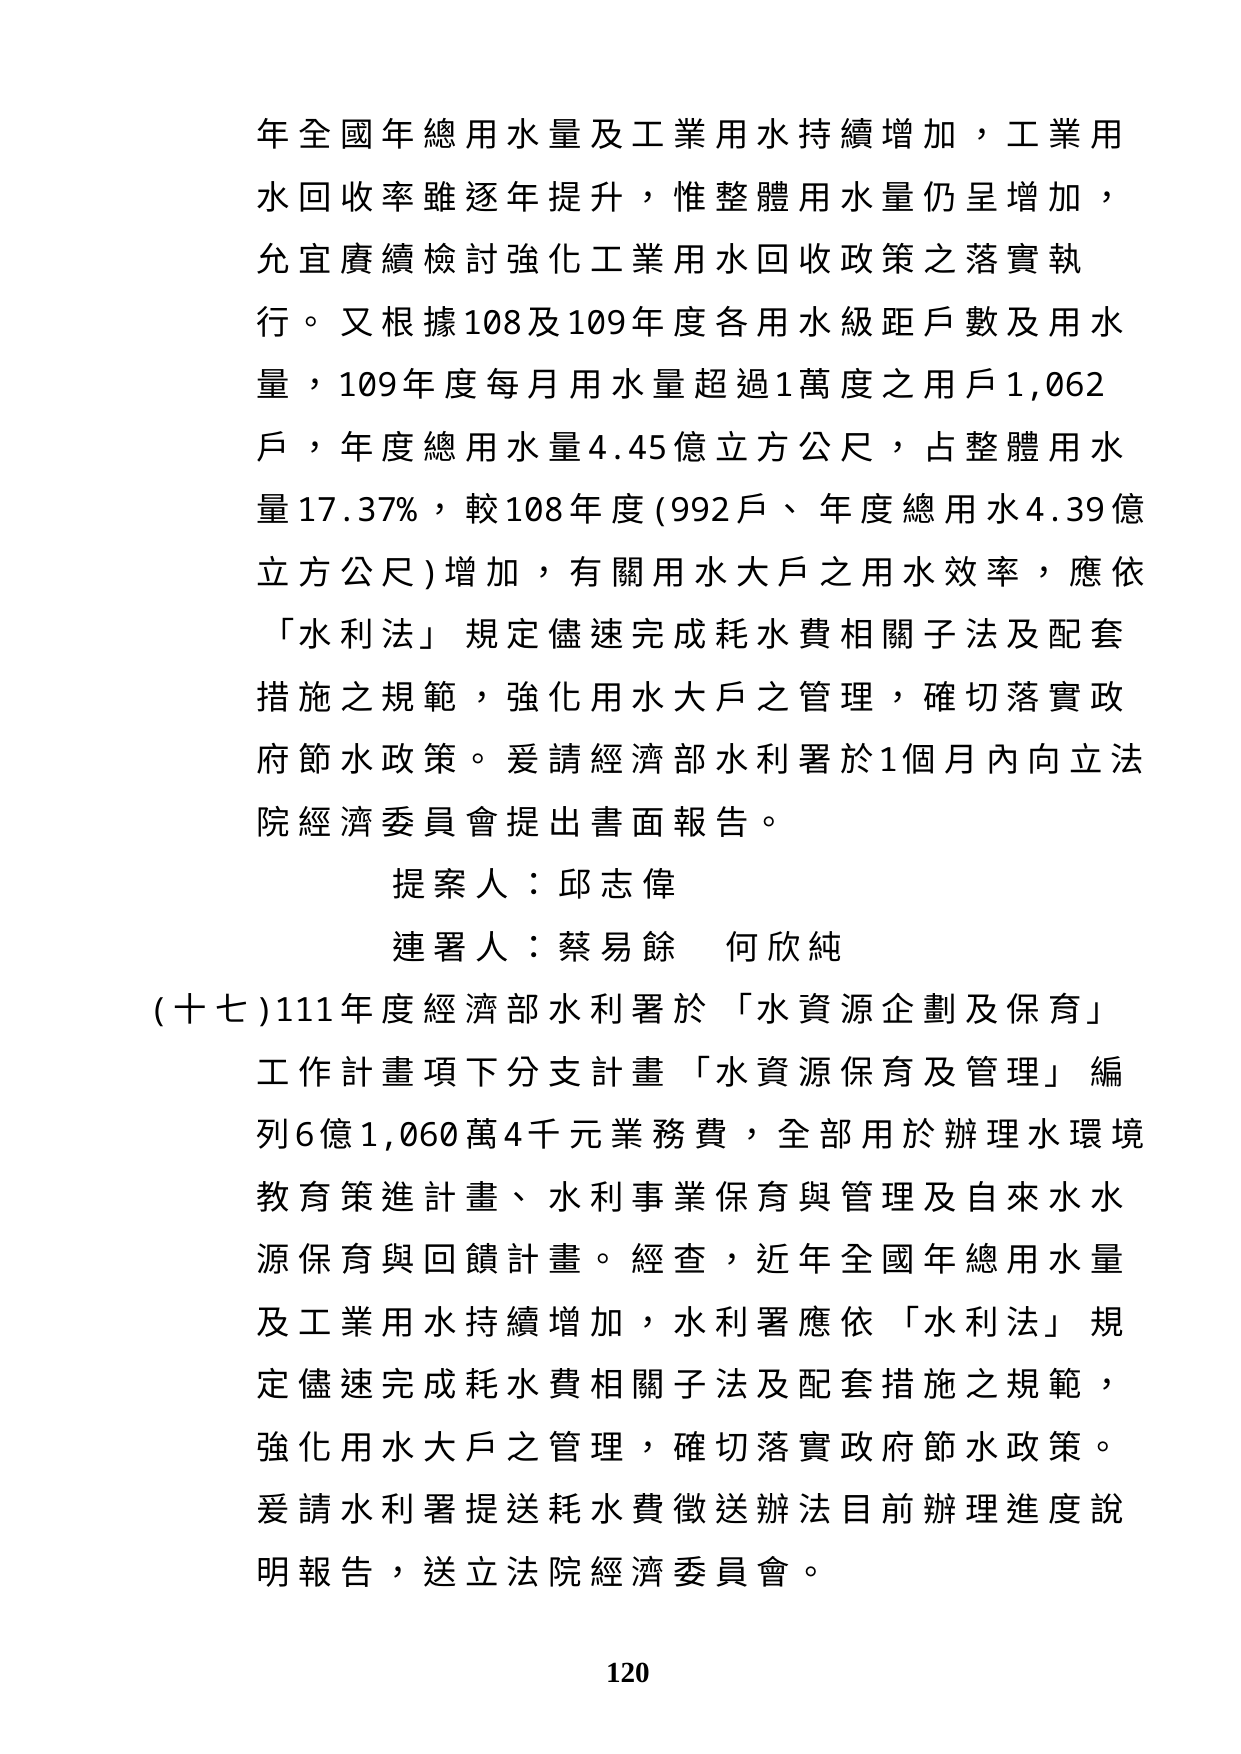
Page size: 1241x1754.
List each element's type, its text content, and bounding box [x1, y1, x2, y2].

text (十七)111年度經濟部水利署於「水資源企劃及保育」工作計畫項下分支計畫「水資源保育及管理」編列6億1,060萬4千元業務費，全部用於辦理水環境教育策進計畫、水利事業保育與管理及自來水水源保育與回饋計畫。經查，近年全國年總用水量及工業用水持續增加，水利署應依「水利法」規定儘速完成耗水費相關子法及配套措施之規範，強化用水大戶之管理，確切落實政府節水政策。爰請水利署提送耗水費徵送辦法目前辦理進度說明報告，送立法院經濟委員會。 [140, 966, 1148, 1591]
text 提案人：邱志偉 [384, 841, 1044, 903]
text 連署人：蔡易餘 何欣純 [384, 903, 1044, 966]
text 年全國年總用水量及工業用水持續增加，工業用水回收率雖逐年提升，惟整體用水量仍呈增加，允宜賡續檢討強化工業用水回收政策之落實執行。又根據108及109年度各用水級距戶數及用水量，109年度每月用水量超過1萬度之用戶1,062戶，年度總用水量4.45億立方公尺，占整體用水量17.37%，較108年度(992戶、年度總用水4.39億立方公尺)增加，有關用水大戶之用水效率，應依「水利法」規定儘速完成耗水費相關子法及配套措施之規範，強化用水大戶之管理，確切落實政府節水政策。爰請經濟部水利署於1個月內向立法院經濟委員會提出書面報告。 [140, 91, 1148, 841]
